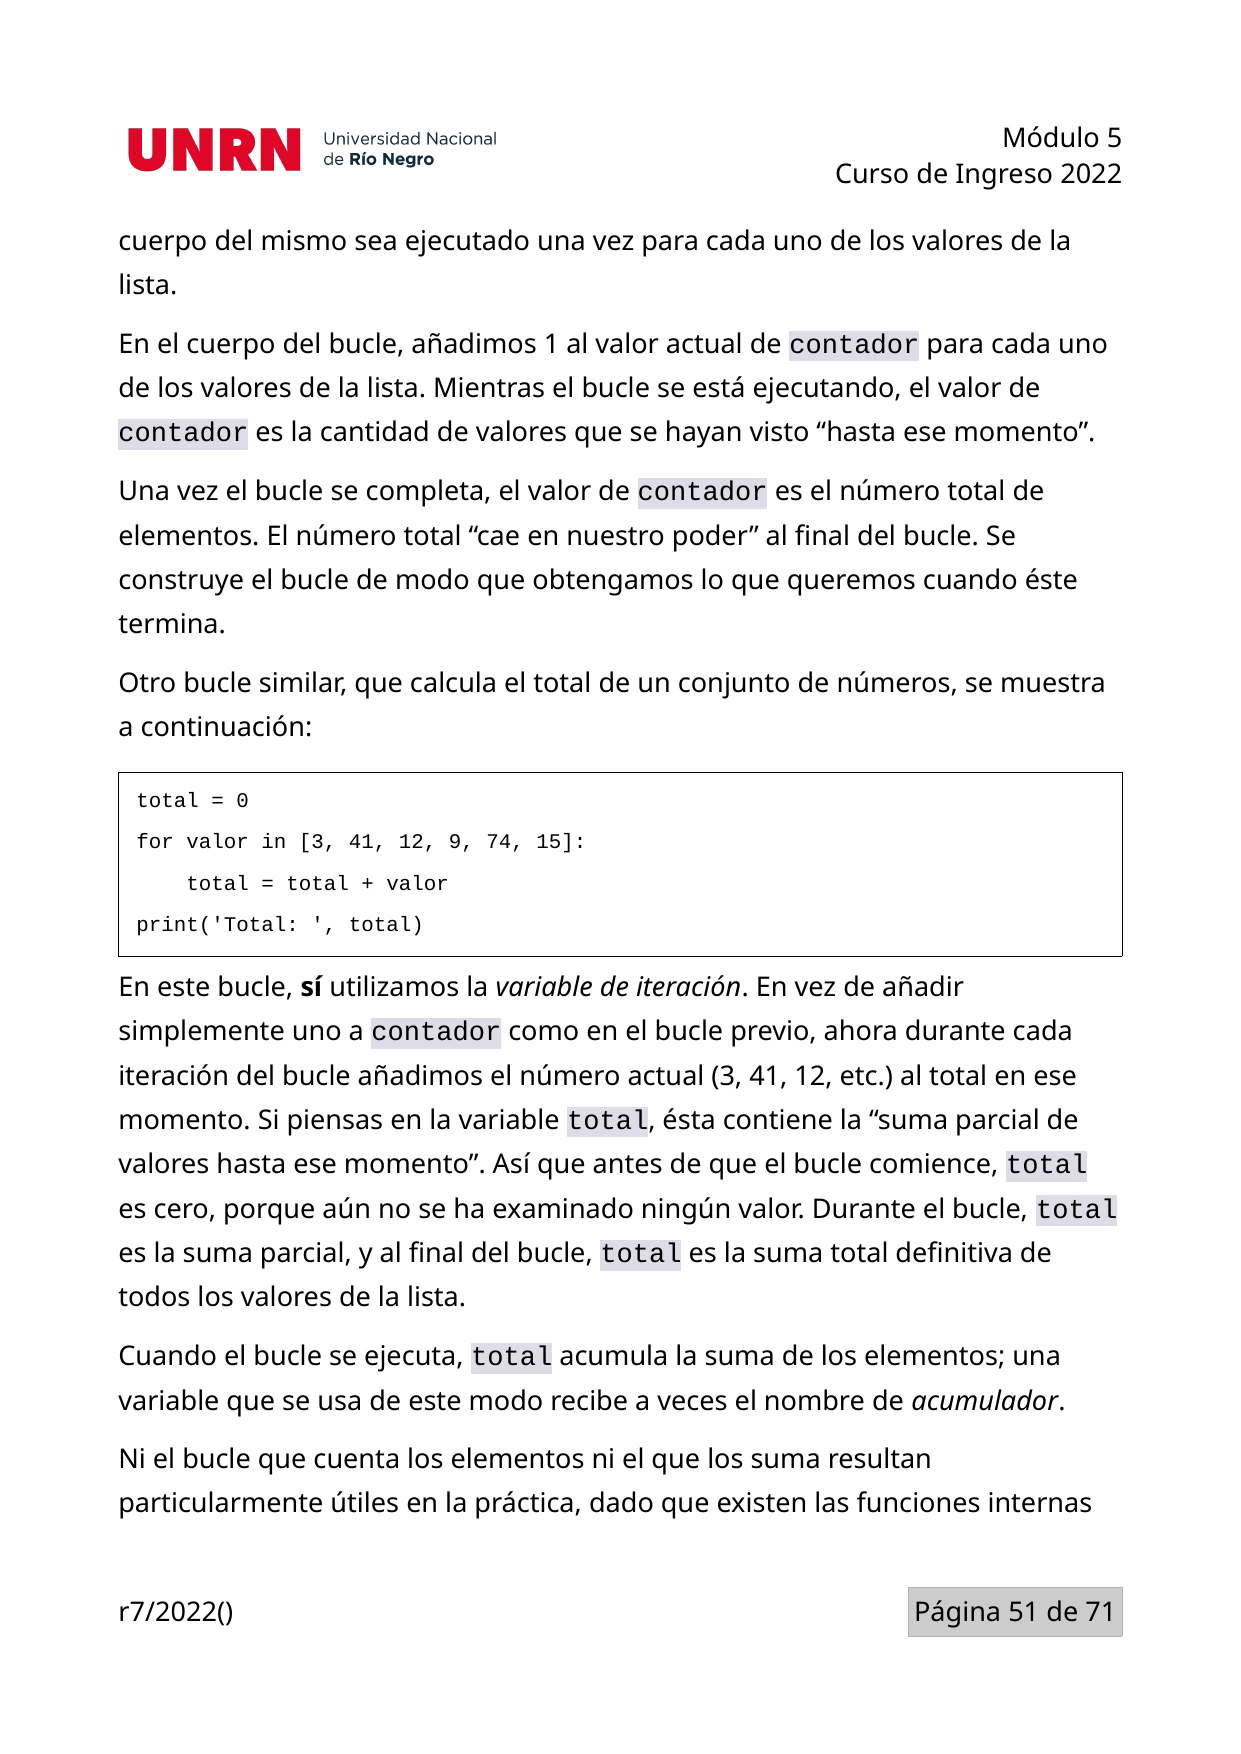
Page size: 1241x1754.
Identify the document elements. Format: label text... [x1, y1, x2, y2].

text Una vez el bucle se completa, el valor de contador es el número total de elementos. El número total “cae en nuestro poder” al final del bucle. Se construye el bucle de modo que obtengamos lo que queremos cuando éste termina. [118, 472, 1122, 641]
text Ni el bucle que cuenta los elementos ni el que los suma resultan particularmente útiles en la práctica, dado que existen las funciones internas [118, 1440, 1122, 1521]
text for valor in [3, 41, 12, 9, 74, 15]: [119, 814, 1122, 855]
text total = 0 [119, 773, 1122, 814]
text total = total + valor [119, 855, 1122, 897]
text Cuando el bucle se ejecuta, total acumula la suma de los elementos; una variable que se usa de este modo recibe a veces el nombre de acumulador. [118, 1337, 1122, 1418]
text print('Total: ', total) [119, 897, 1122, 956]
text En el cuerpo del bucle, añadimos 1 al valor actual de contador para cada uno de los valores de la lista. Mientras el bucle se está ejecutando, el valor de contador es la cantidad de valores que se hayan visto “hasta ese momento”. [118, 324, 1122, 450]
picture [118, 118, 505, 180]
text cuerpo del mismo sea ejecutado una vez para cada uno de los valores de la lista. [118, 221, 1122, 302]
text Otro bucle similar, que calcula el total de un conjunto de números, se muestra a continuación: [118, 663, 1122, 744]
text En este bucle, sí utilizamos la variable de iteración. En vez de añadir simplemente uno a contador como en el bucle previo, ahora durante cada iteración del bucle añadimos el número actual (3, 41, 12, etc.) al total en ese momento. Si piensas en la variable total, ésta contiene la “suma parcial de valores hasta ese momento”. Así que antes de que el bucle comience, total es cero, porque aún no se ha examinado ningún valor. Durante el bucle, total es la suma parcial, y al final del bucle, total es la suma total definitiva de todos los valores de la lista. [118, 968, 1122, 1315]
